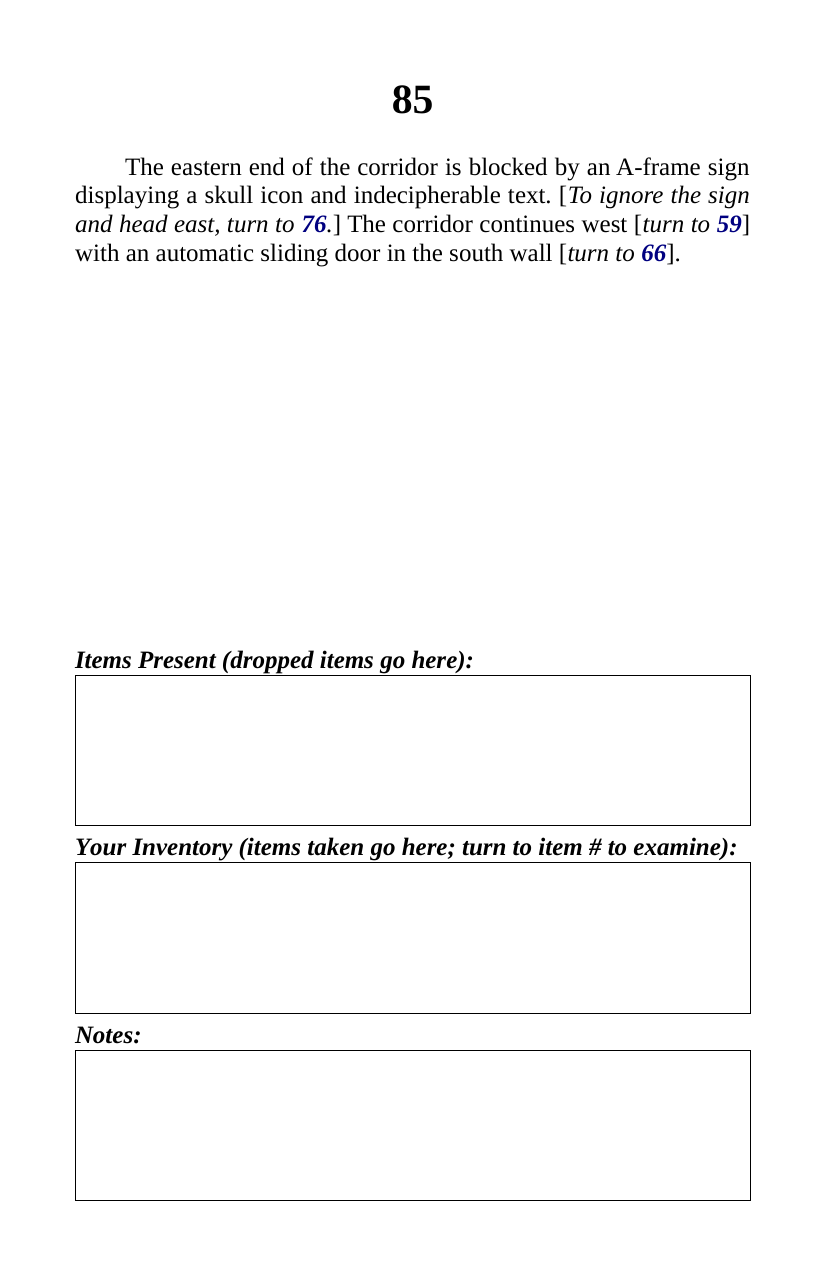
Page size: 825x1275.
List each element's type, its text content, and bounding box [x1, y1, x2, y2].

text 85 [75, 75, 750, 123]
text The eastern end of the corridor is blocked by an A-frame sign displaying a skull icon and indecipherable text. [To ignore the sign and head east, turn to 76.] The corridor continues west [turn to 59] with an automatic sliding door in the south wall [turn to 66]. [75, 152, 750, 267]
